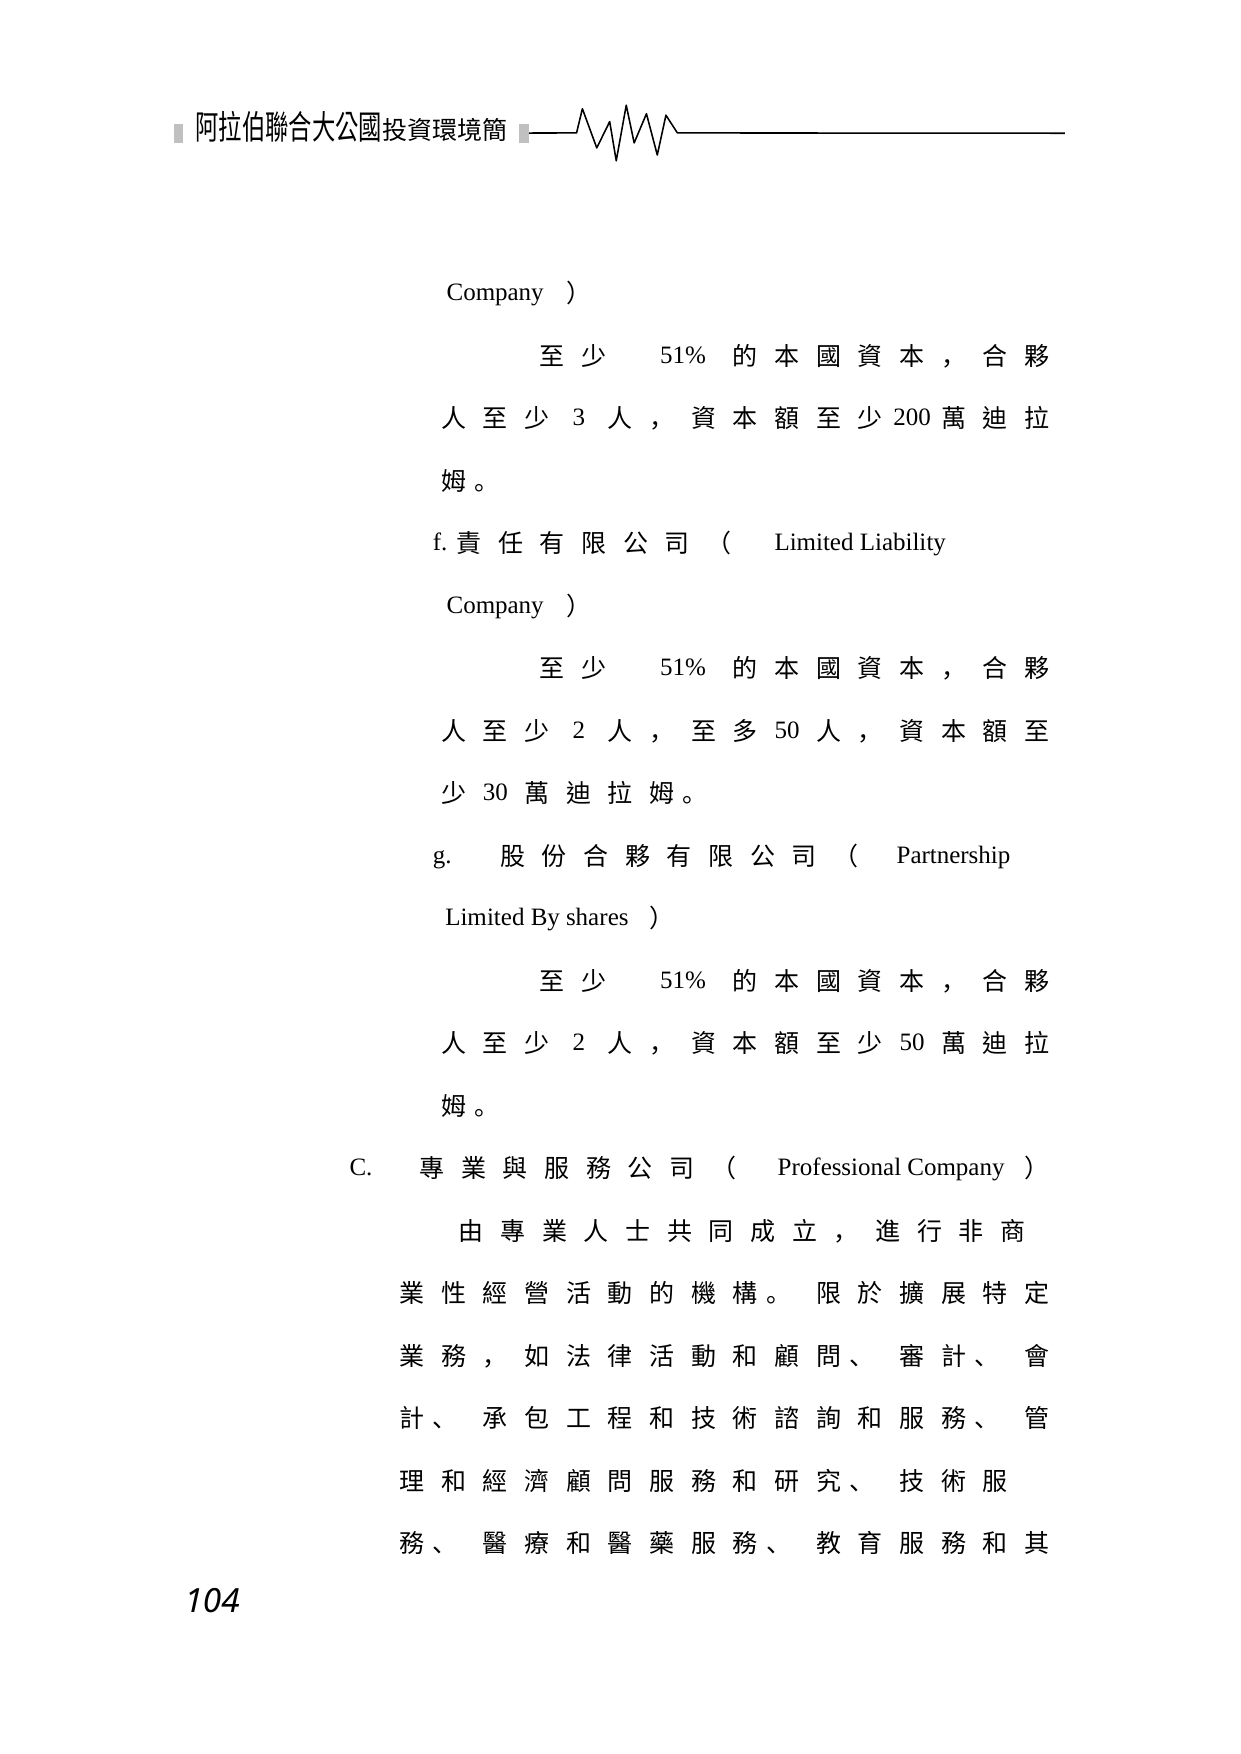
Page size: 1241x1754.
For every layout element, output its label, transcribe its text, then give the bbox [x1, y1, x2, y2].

text 至少51%的本國資本，合夥人至少2人，資本額至少50萬迪拉姆。 [404, 938, 1058, 1125]
text f. 責任有限公司（Limited Liability Company） [404, 500, 1058, 625]
text 至少51%的本國資本，合夥人至少2人，至多50人，資本額至少30萬迪拉姆。 [404, 625, 1058, 813]
text 由專業人士共同成立，進行非商業性經營活動的機構。限於擴展特定業務，如法律活動和顧問、審計、會計、承包工程和技術諮詢和服務、管理和經濟顧問服務和研究、技術服務、醫療和醫藥服務、教育服務和其 [330, 1188, 1058, 1563]
text 至少51%的本國資本，合夥人至少3人，資本額至少200萬迪拉姆。 [404, 313, 1058, 500]
text Company） [404, 250, 1058, 313]
text C. 專業與服務公司（Professional Company） [330, 1125, 1058, 1188]
text g. 股份合夥有限公司（Partnership Limited By shares） [404, 813, 1058, 938]
